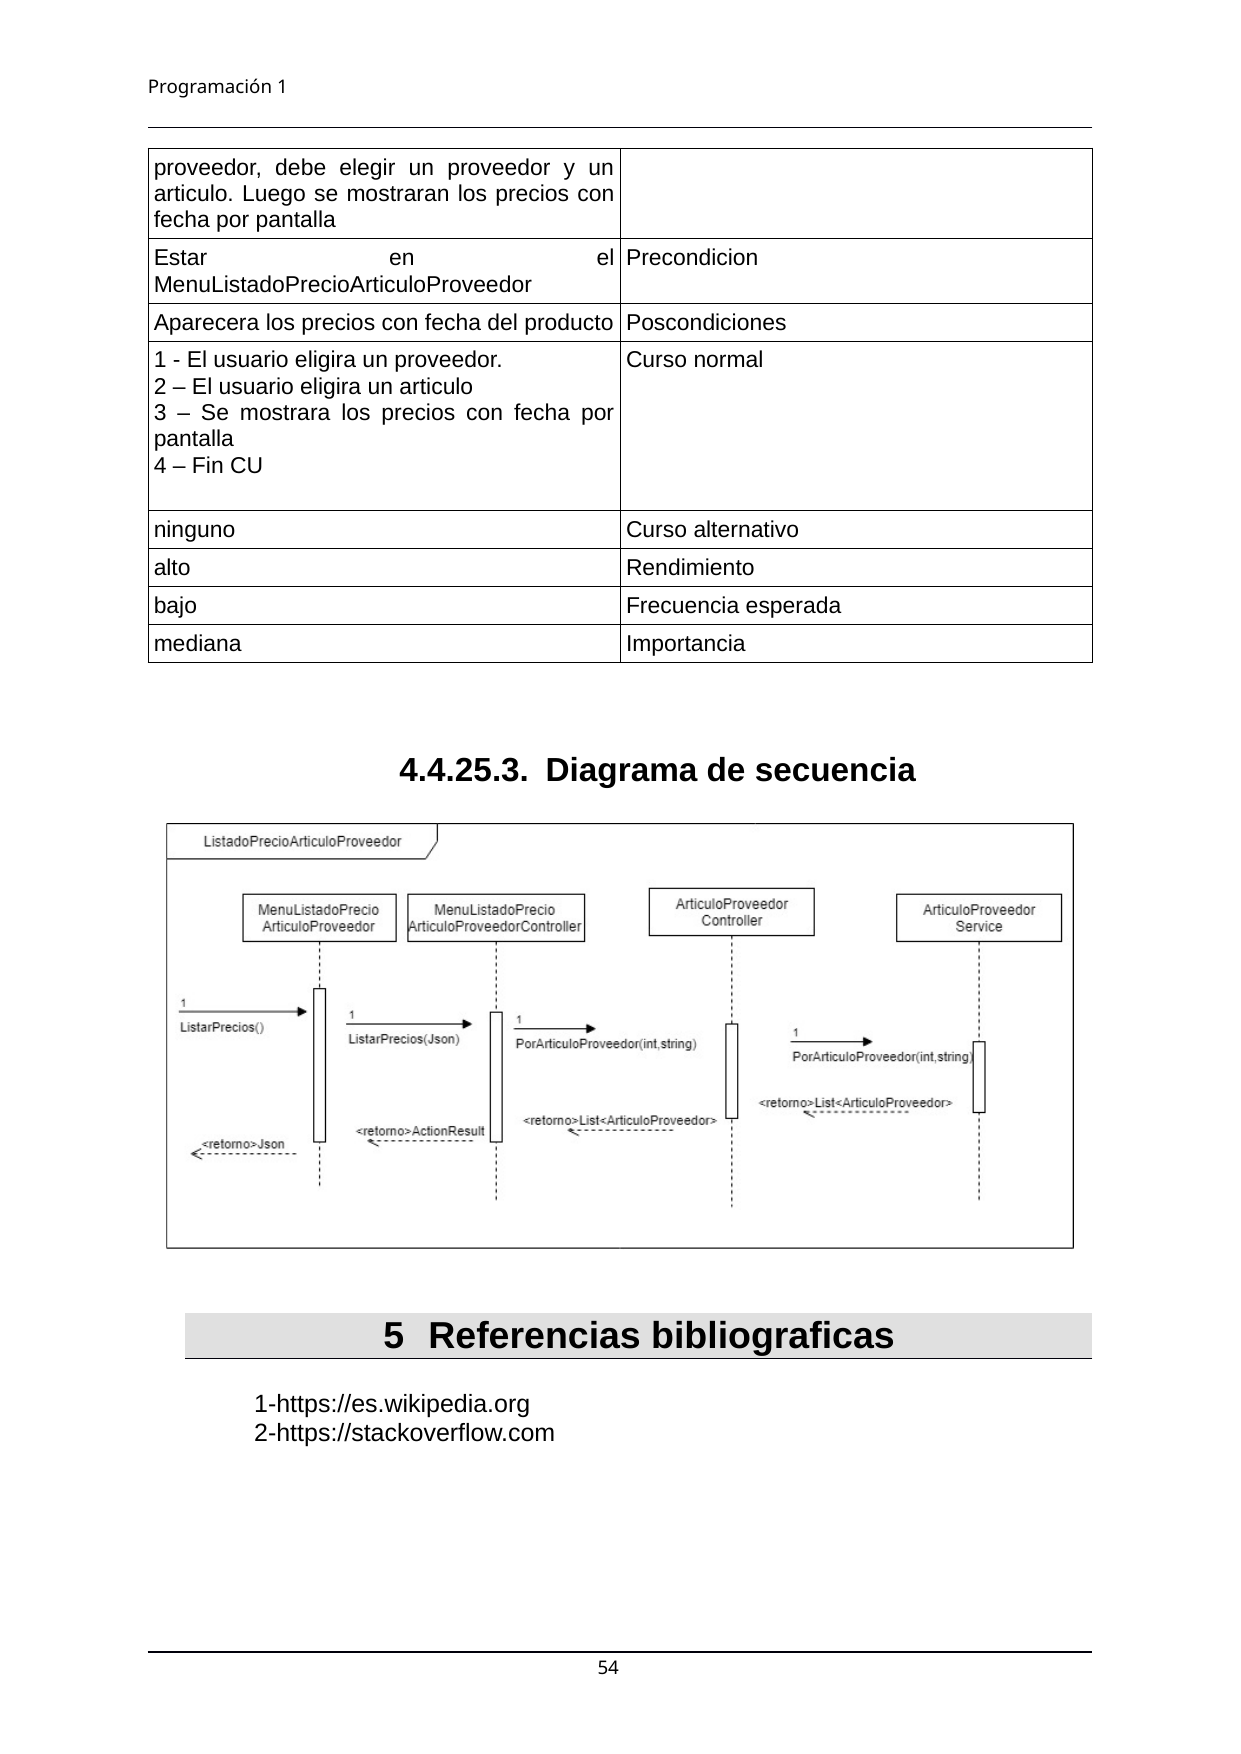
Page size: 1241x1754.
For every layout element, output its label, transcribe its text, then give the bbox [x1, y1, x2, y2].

table_cell Aparecera los precios con fecha del producto [149, 304, 620, 341]
table_cell alto [149, 549, 620, 586]
table_cell Frecuencia esperada [621, 587, 1092, 624]
table_cell Curso normal [621, 342, 1092, 510]
table_cell Importancia [621, 625, 1092, 662]
table_cell Estar en el MenuListadoPrecioArticuloProveedor [149, 239, 620, 303]
table_cell ninguno [149, 511, 620, 548]
text 2-https://stackoverflow.com [218, 1418, 1092, 1447]
table_cell 1 - El usuario eligira un proveedor. 2 – El usuario eligira un articulo 3 – Se mostrara los precios con fecha por pantalla 4 – Fin CU [149, 342, 620, 510]
subtitle Referencias bibliograficas [185, 1313, 1092, 1358]
text 1-https://es.wikipedia.org [218, 1389, 1092, 1418]
table_cell Poscondiciones [621, 304, 1092, 341]
table_cell bajo [149, 587, 620, 624]
table_cell proveedor, debe elegir un proveedor y un articulo. Luego se mostraran los precios con fecha por pantalla [149, 149, 620, 238]
title Diagrama de secuencia [223, 750, 1092, 789]
table_cell Curso alternativo [621, 511, 1092, 548]
table_cell Precondicion [621, 239, 1092, 303]
table_cell mediana [149, 625, 620, 662]
picture [166, 823, 1074, 1250]
table_cell [621, 149, 1092, 238]
table_cell Rendimiento [621, 549, 1092, 586]
